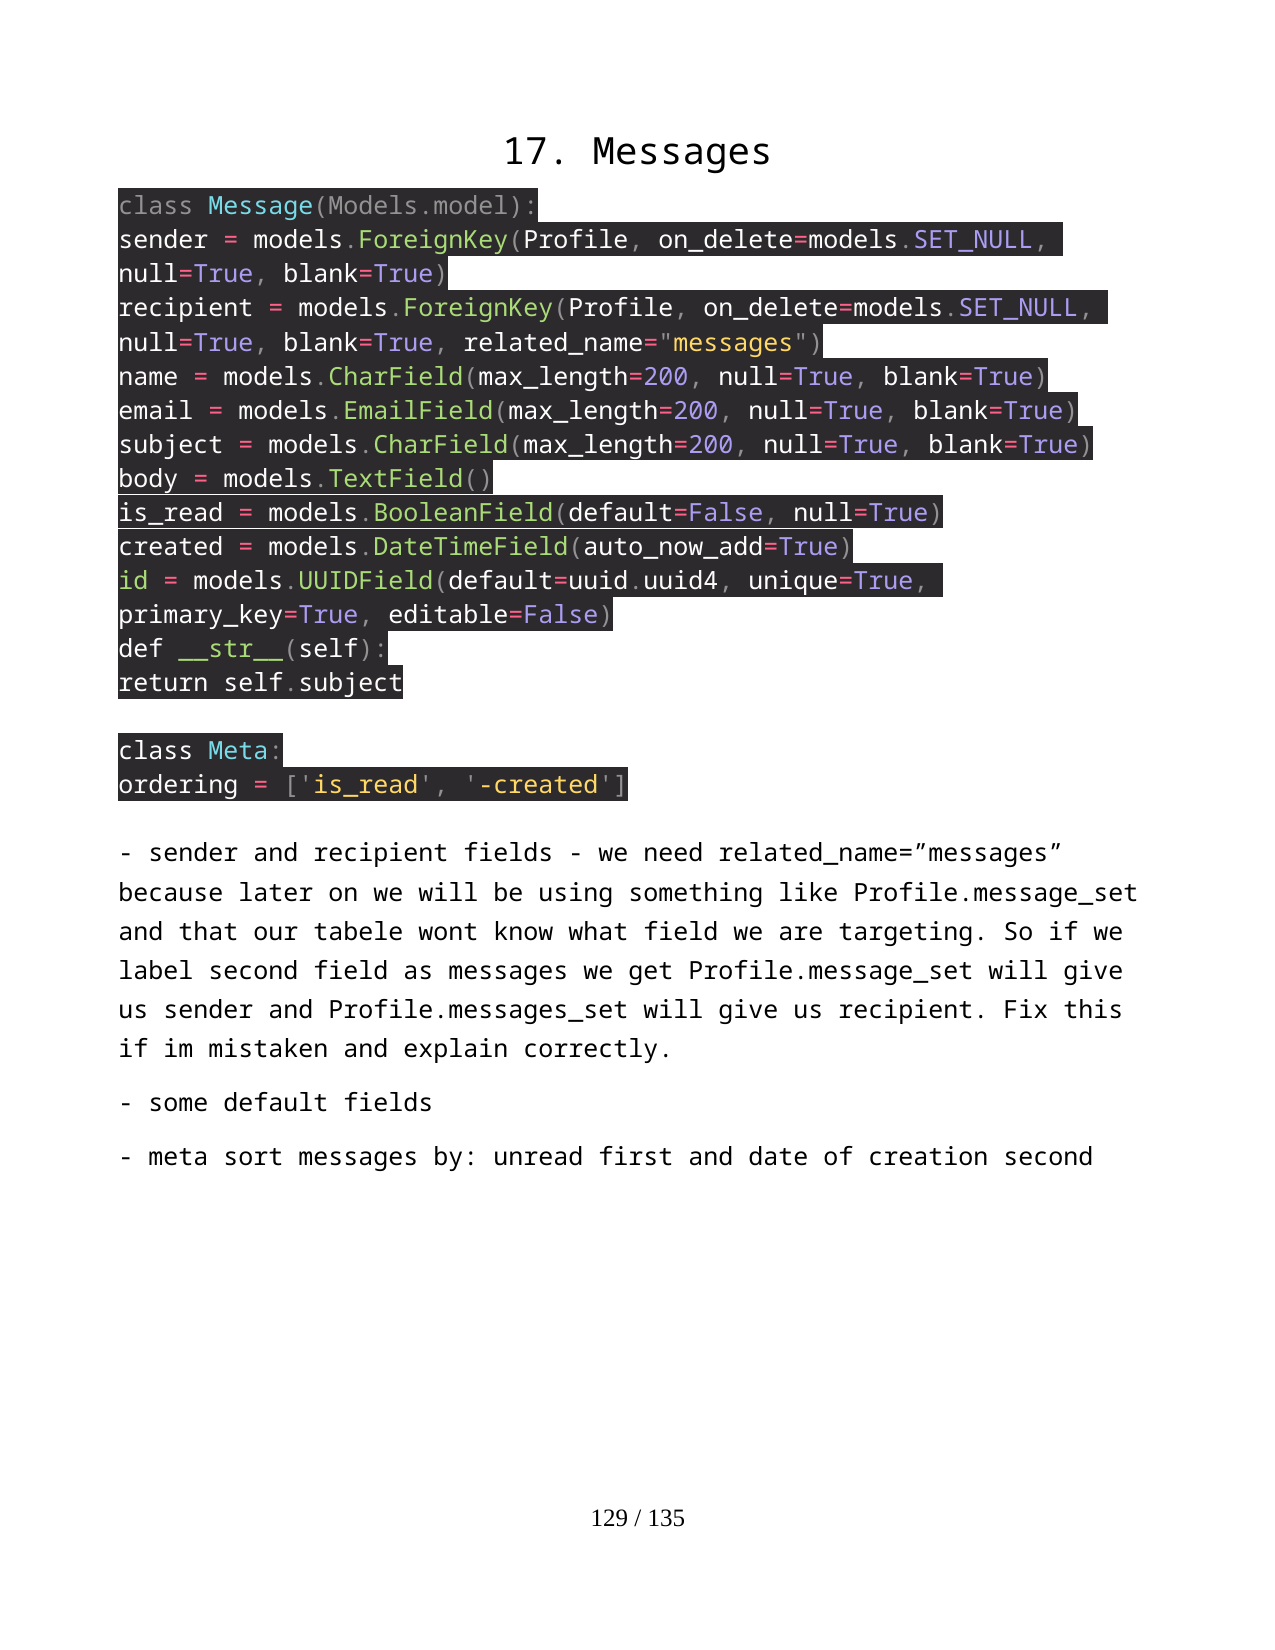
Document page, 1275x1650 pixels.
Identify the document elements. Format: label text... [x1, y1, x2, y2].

text ordering = ['is_read', '-created'] [118, 767, 1157, 801]
text return self.subject [118, 665, 1157, 699]
text created = models.DateTimeField(auto_now_add=True) [118, 528, 1157, 563]
text recipient = models.ForeignKey(Profile, on_delete=models.SET_NULL, null=True, blank=True, related_name="messages") [118, 290, 1157, 358]
text - meta sort messages by: unread first and date of creation second [118, 1138, 1157, 1172]
text id = models.UUIDField(default=uuid.uuid4, unique=True, primary_key=True, editable=False) [118, 563, 1157, 631]
text class Meta: [118, 733, 1157, 767]
text def __str__(self): [118, 631, 1157, 665]
text class Message(Models.model): [118, 188, 1157, 222]
text name = models.CharField(max_length=200, null=True, blank=True) [118, 358, 1157, 392]
text - sender and recipient fields - we need related_name=”messages” because later on we will be using something like Profile.message_set and that our tabele wont know what field we are targeting. So if we label second field as messages we get Profile.message_set will give us sender and Profile.messages_set will give us recipient. Fix this if im mistaken and explain correctly. [118, 835, 1157, 1065]
text - some default fields [118, 1085, 1157, 1119]
text sender = models.ForeignKey(Profile, on_delete=models.SET_NULL, null=True, blank=True) [118, 222, 1157, 290]
subtitle 17. Messages [118, 124, 1157, 175]
text body = models.TextField() [118, 460, 1157, 494]
text subject = models.CharField(max_length=200, null=True, blank=True) [118, 426, 1157, 460]
text email = models.EmailField(max_length=200, null=True, blank=True) [118, 392, 1157, 426]
text is_read = models.BooleanField(default=False, null=True) [118, 494, 1157, 528]
